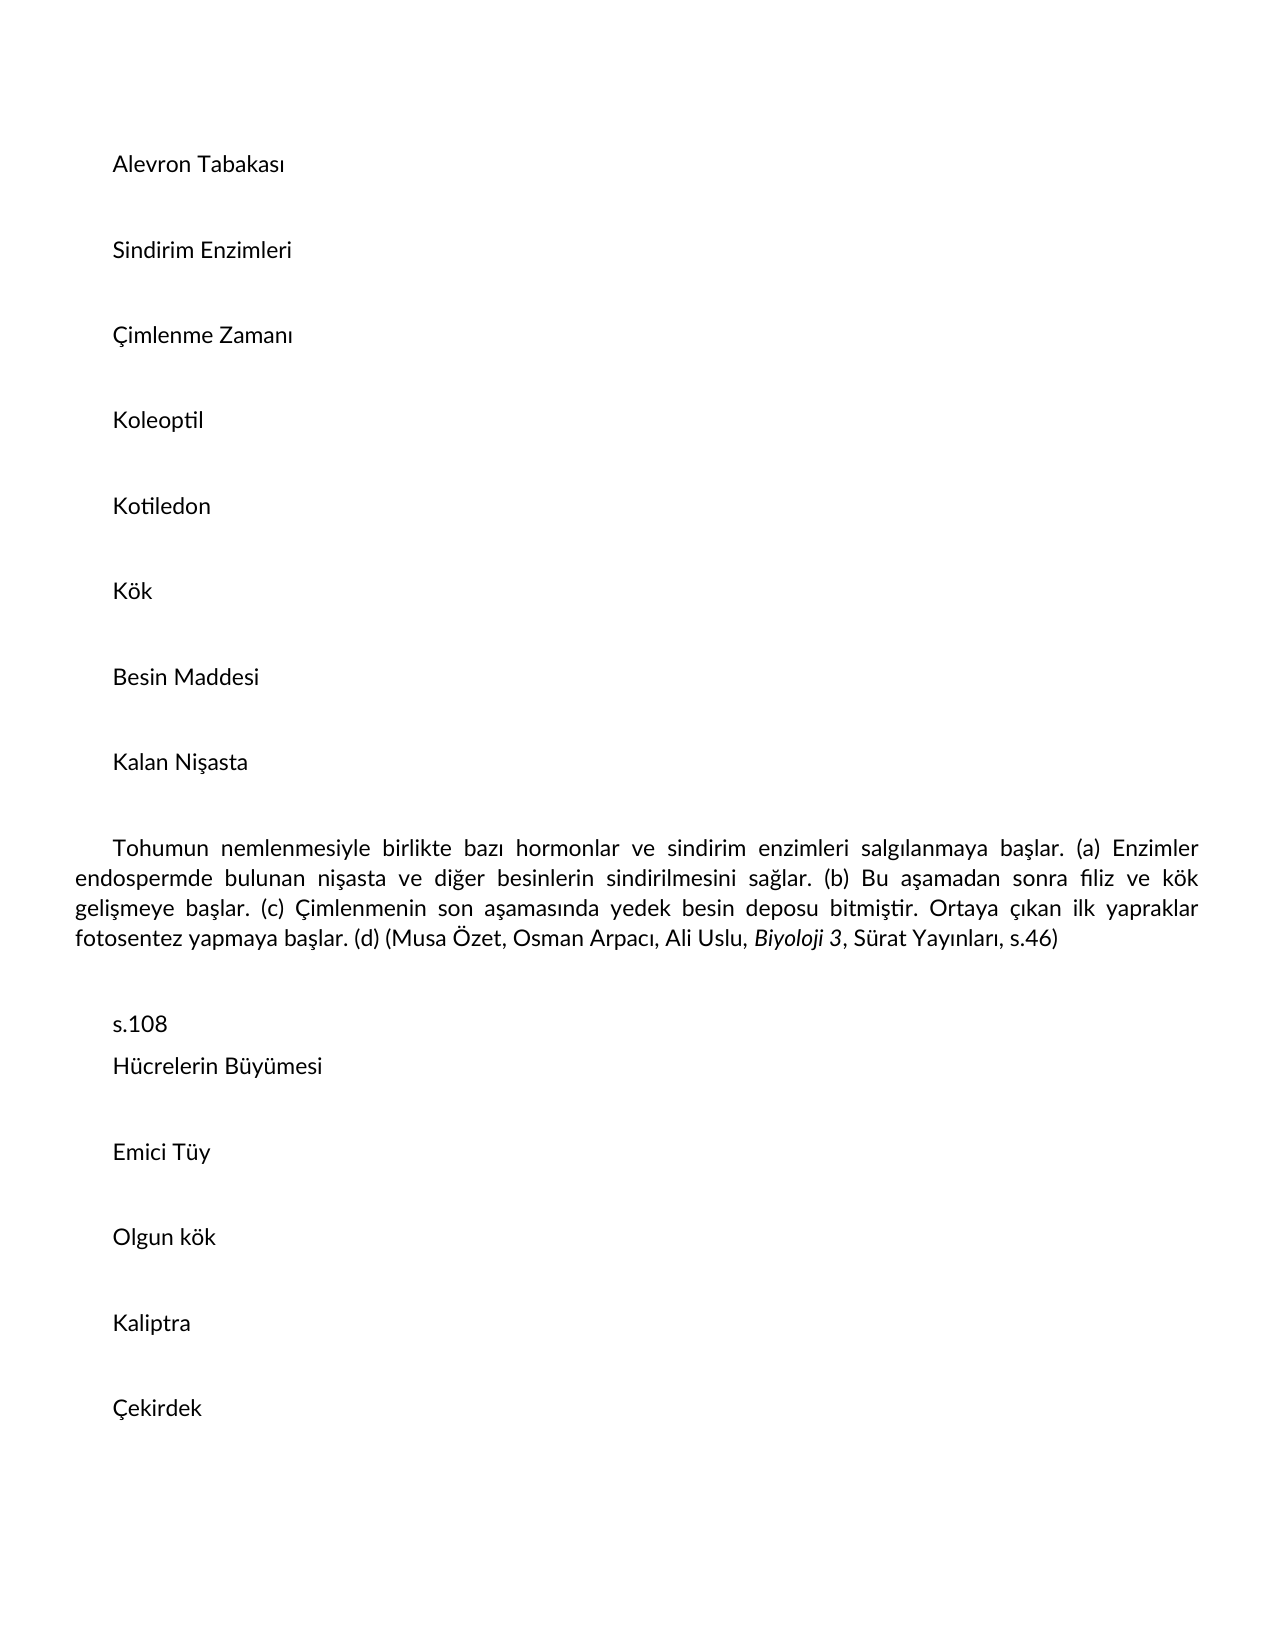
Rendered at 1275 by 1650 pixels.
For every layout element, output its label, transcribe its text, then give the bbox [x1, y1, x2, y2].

text Emici Tüy [75, 1137, 1200, 1165]
text Kotiledon [75, 492, 1200, 519]
text Sindirim Enzimleri [75, 235, 1200, 263]
text Çekirdek [75, 1394, 1200, 1421]
text Kaliptra [75, 1308, 1200, 1336]
text Olgun kök [75, 1223, 1200, 1250]
text Alevron Tabakası [75, 150, 1200, 177]
text Koleoptil [75, 406, 1200, 434]
text Besin Maddesi [75, 662, 1200, 690]
text s.108 [75, 1009, 1200, 1037]
text Çimlenme Zamanı [75, 321, 1200, 348]
text Hücrelerin Büyümesi [75, 1052, 1200, 1079]
text Kalan Nişasta [75, 748, 1200, 775]
text Tohumun nemlenmesiyle birlikte bazı hormonlar ve sindirim enzimleri salgılanmaya başlar. (a) Enzimler endospermde bulunan nişasta ve diğer besinlerin sindirilmesini sağlar. (b) Bu aşamadan sonra filiz ve kök gelişmeye başlar. (c) Çimlenmenin son aşamasında yedek besin deposu bitmiştir. Ortaya çıkan ilk yapraklar fotosentez yapmaya başlar. (d) (Musa Özet, Osman Arpacı, Ali Uslu, Biyoloji 3, Sürat Yayınları, s.46) [75, 833, 1200, 951]
text Kök [75, 577, 1200, 604]
